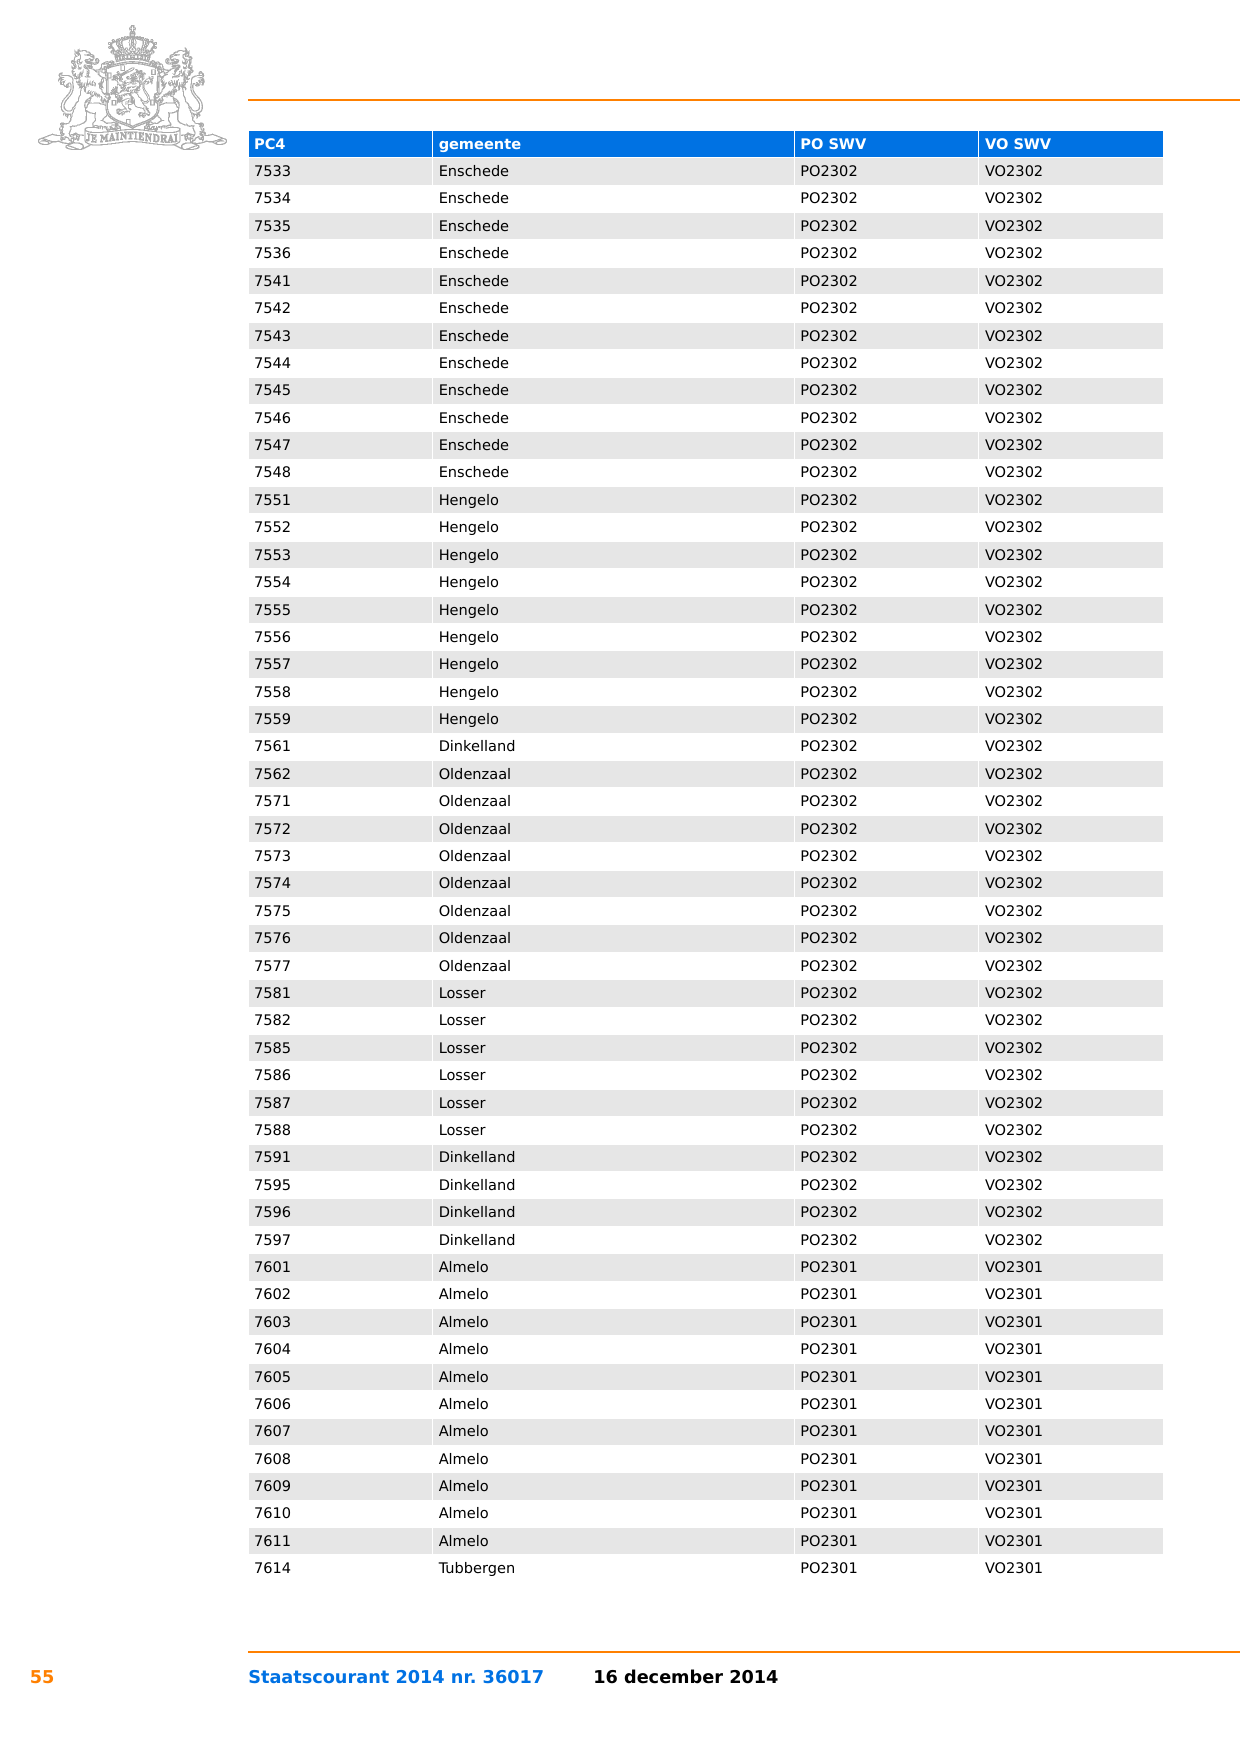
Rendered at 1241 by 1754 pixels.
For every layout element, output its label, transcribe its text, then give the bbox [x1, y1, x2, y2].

table_cell VO2302 [979, 186, 1163, 212]
table_cell 7571 [249, 789, 432, 815]
table_cell 7541 [249, 268, 432, 294]
table_cell 7543 [249, 323, 432, 349]
table_cell 7545 [249, 378, 432, 404]
table_cell PO2301 [795, 1391, 978, 1417]
table_cell PO2302 [795, 871, 978, 897]
table_cell VO2302 [979, 706, 1163, 733]
table_cell VO2302 [979, 1227, 1163, 1253]
table_cell PO2302 [795, 925, 978, 952]
table_cell PO2302 [795, 706, 978, 733]
table_cell VO2302 [979, 487, 1163, 513]
table_cell 7556 [249, 624, 432, 650]
table_cell VO2302 [979, 268, 1163, 294]
table_cell Almelo [433, 1254, 794, 1281]
table_cell Oldenzaal [433, 816, 794, 842]
table_cell Enschede [433, 460, 794, 486]
table_cell Almelo [433, 1364, 794, 1390]
table_cell 7533 [249, 158, 432, 185]
table_cell PO2301 [795, 1309, 978, 1335]
table_cell PO2302 [795, 1117, 978, 1143]
table_cell Losser [433, 1008, 794, 1034]
table_cell VO2302 [979, 953, 1163, 979]
table_cell Enschede [433, 241, 794, 267]
table_cell Enschede [433, 268, 794, 294]
table_cell PO2302 [795, 268, 978, 294]
table_cell Dinkelland [433, 734, 794, 760]
table_cell PO2301 [795, 1254, 978, 1281]
table_cell Enschede [433, 432, 794, 459]
table_cell 7553 [249, 542, 432, 568]
table_cell PO2302 [795, 515, 978, 541]
table_cell Hengelo [433, 542, 794, 568]
table_cell Losser [433, 1117, 794, 1143]
table_cell 7548 [249, 460, 432, 486]
table_cell VO2302 [979, 213, 1163, 239]
table_cell VO2302 [979, 843, 1163, 869]
table_cell Losser [433, 1063, 794, 1089]
table_cell PO2302 [795, 186, 978, 212]
table_cell Hengelo [433, 597, 794, 623]
table_cell 7610 [249, 1501, 432, 1527]
table_cell 7597 [249, 1227, 432, 1253]
table_cell Oldenzaal [433, 871, 794, 897]
table_cell VO2302 [979, 651, 1163, 678]
table_cell 7577 [249, 953, 432, 979]
table_cell 7601 [249, 1254, 432, 1281]
table_cell Oldenzaal [433, 789, 794, 815]
table_cell VO2302 [979, 980, 1163, 1007]
table_cell Oldenzaal [433, 953, 794, 979]
table_cell 7581 [249, 980, 432, 1007]
table_cell PO2302 [795, 241, 978, 267]
table_cell PO2302 [795, 213, 978, 239]
table_cell 7561 [249, 734, 432, 760]
table_cell Enschede [433, 405, 794, 431]
table_cell Almelo [433, 1419, 794, 1445]
table_cell 7554 [249, 569, 432, 596]
table_cell Enschede [433, 295, 794, 322]
table_cell VO2302 [979, 350, 1163, 376]
table_cell VO2302 [979, 734, 1163, 760]
table_cell PO2302 [795, 432, 978, 459]
table_cell Hengelo [433, 651, 794, 678]
table_cell 7606 [249, 1391, 432, 1417]
table_cell PO2302 [795, 350, 978, 376]
table_cell Oldenzaal [433, 925, 794, 952]
table_cell PO2302 [795, 542, 978, 568]
table_cell 7595 [249, 1172, 432, 1198]
table_cell VO2301 [979, 1364, 1163, 1390]
table_cell PO2302 [795, 651, 978, 678]
table_cell Hengelo [433, 679, 794, 705]
table_cell 7547 [249, 432, 432, 459]
table_cell Losser [433, 1090, 794, 1116]
table_cell PO2301 [795, 1528, 978, 1554]
table_cell VO2302 [979, 1035, 1163, 1061]
table_header gemeente [433, 131, 794, 157]
table_cell VO2301 [979, 1282, 1163, 1308]
table_cell 7607 [249, 1419, 432, 1445]
table_cell 7534 [249, 186, 432, 212]
table_cell Almelo [433, 1391, 794, 1417]
table_cell PO2302 [795, 295, 978, 322]
table_cell 7614 [249, 1556, 432, 1582]
table_cell Dinkelland [433, 1227, 794, 1253]
table_cell Hengelo [433, 706, 794, 733]
table_cell PO2302 [795, 158, 978, 185]
table_cell PO2301 [795, 1282, 978, 1308]
table_cell PO2302 [795, 405, 978, 431]
table_cell Enschede [433, 213, 794, 239]
table_cell Losser [433, 980, 794, 1007]
table_cell VO2302 [979, 1117, 1163, 1143]
table_cell PO2302 [795, 460, 978, 486]
table_cell PO2302 [795, 734, 978, 760]
table_cell VO2302 [979, 624, 1163, 650]
table_cell Almelo [433, 1501, 794, 1527]
table_cell PO2302 [795, 1199, 978, 1226]
table_cell Almelo [433, 1336, 794, 1363]
table_cell 7576 [249, 925, 432, 952]
table_cell PO2302 [795, 1145, 978, 1171]
table_cell 7551 [249, 487, 432, 513]
table_cell PO2302 [795, 624, 978, 650]
table_cell VO2302 [979, 405, 1163, 431]
table_cell Oldenzaal [433, 761, 794, 787]
table_cell 7558 [249, 679, 432, 705]
table_cell 7536 [249, 241, 432, 267]
table_cell 7602 [249, 1282, 432, 1308]
table_cell 7611 [249, 1528, 432, 1554]
table_cell PO2302 [795, 953, 978, 979]
table_cell 7588 [249, 1117, 432, 1143]
table_cell VO2302 [979, 789, 1163, 815]
table_cell VO2302 [979, 158, 1163, 185]
table_cell VO2302 [979, 1090, 1163, 1116]
table_cell PO2302 [795, 1008, 978, 1034]
table_cell 7575 [249, 898, 432, 924]
table_cell 7604 [249, 1336, 432, 1363]
table_cell Hengelo [433, 487, 794, 513]
table_cell Oldenzaal [433, 843, 794, 869]
table_cell Enschede [433, 323, 794, 349]
table_cell 7585 [249, 1035, 432, 1061]
table_cell Hengelo [433, 515, 794, 541]
table_cell 7582 [249, 1008, 432, 1034]
table_cell VO2301 [979, 1501, 1163, 1527]
table_cell Dinkelland [433, 1172, 794, 1198]
table_cell PO2302 [795, 487, 978, 513]
table_cell PO2302 [795, 1227, 978, 1253]
table_cell 7555 [249, 597, 432, 623]
table_cell Hengelo [433, 624, 794, 650]
table_cell VO2302 [979, 460, 1163, 486]
table_cell 7609 [249, 1473, 432, 1500]
table_cell VO2302 [979, 323, 1163, 349]
picture [38, 25, 227, 150]
table_cell Dinkelland [433, 1145, 794, 1171]
table_cell Losser [433, 1035, 794, 1061]
table_cell VO2302 [979, 1063, 1163, 1089]
table_cell VO2302 [979, 378, 1163, 404]
table_cell 7557 [249, 651, 432, 678]
table_cell VO2302 [979, 925, 1163, 952]
table_cell 7546 [249, 405, 432, 431]
table_cell PO2302 [795, 898, 978, 924]
table_cell 7596 [249, 1199, 432, 1226]
table_cell PO2302 [795, 980, 978, 1007]
table_cell PO2302 [795, 378, 978, 404]
table_cell PO2301 [795, 1556, 978, 1582]
table_cell PO2302 [795, 569, 978, 596]
table_cell 7562 [249, 761, 432, 787]
table_cell VO2302 [979, 679, 1163, 705]
table_cell PO2302 [795, 1172, 978, 1198]
table_header VO SWV [979, 131, 1163, 157]
table_cell VO2302 [979, 1199, 1163, 1226]
table_cell VO2301 [979, 1254, 1163, 1281]
table_cell PO2302 [795, 1090, 978, 1116]
table_cell 7587 [249, 1090, 432, 1116]
table_cell PO2302 [795, 1063, 978, 1089]
table_cell VO2301 [979, 1419, 1163, 1445]
table_cell PO2302 [795, 1035, 978, 1061]
table_cell Hengelo [433, 569, 794, 596]
table_cell 7591 [249, 1145, 432, 1171]
table_cell VO2302 [979, 1145, 1163, 1171]
table_cell 7572 [249, 816, 432, 842]
table_cell VO2302 [979, 871, 1163, 897]
table_cell Enschede [433, 378, 794, 404]
table_cell Enschede [433, 350, 794, 376]
table_cell Almelo [433, 1309, 794, 1335]
table_cell VO2302 [979, 597, 1163, 623]
table_cell VO2302 [979, 542, 1163, 568]
table_cell 7544 [249, 350, 432, 376]
table_cell 7608 [249, 1446, 432, 1472]
table_cell Almelo [433, 1446, 794, 1472]
table_cell 7603 [249, 1309, 432, 1335]
table_cell VO2302 [979, 761, 1163, 787]
table_cell VO2301 [979, 1391, 1163, 1417]
table_cell VO2302 [979, 432, 1163, 459]
table_cell VO2301 [979, 1446, 1163, 1472]
table_cell Almelo [433, 1528, 794, 1554]
table_cell PO2302 [795, 323, 978, 349]
table_cell PO2302 [795, 789, 978, 815]
table_cell Tubbergen [433, 1556, 794, 1582]
table_cell Almelo [433, 1282, 794, 1308]
table_cell VO2301 [979, 1473, 1163, 1500]
table_cell 7586 [249, 1063, 432, 1089]
table_cell VO2302 [979, 515, 1163, 541]
table_cell PO2301 [795, 1419, 978, 1445]
table_cell VO2302 [979, 569, 1163, 596]
table_cell PO2301 [795, 1336, 978, 1363]
table_cell PO2301 [795, 1446, 978, 1472]
table_cell VO2302 [979, 1008, 1163, 1034]
table_cell VO2302 [979, 241, 1163, 267]
table_cell PO2302 [795, 597, 978, 623]
table_cell PO2302 [795, 761, 978, 787]
table_cell Oldenzaal [433, 898, 794, 924]
table_cell PO2301 [795, 1473, 978, 1500]
table_cell 7573 [249, 843, 432, 869]
table_cell PO2301 [795, 1364, 978, 1390]
table_cell VO2302 [979, 816, 1163, 842]
table_cell 7542 [249, 295, 432, 322]
table_cell PO2302 [795, 679, 978, 705]
table_cell VO2301 [979, 1556, 1163, 1582]
table_cell Almelo [433, 1473, 794, 1500]
table_cell VO2301 [979, 1528, 1163, 1554]
table_cell VO2301 [979, 1309, 1163, 1335]
table_cell VO2301 [979, 1336, 1163, 1363]
table_cell Enschede [433, 186, 794, 212]
table_cell Enschede [433, 158, 794, 185]
table_header PO SWV [795, 131, 978, 157]
table_cell 7574 [249, 871, 432, 897]
table_cell Dinkelland [433, 1199, 794, 1226]
table_cell 7552 [249, 515, 432, 541]
table_cell 7559 [249, 706, 432, 733]
table_cell PO2302 [795, 843, 978, 869]
table_cell 7535 [249, 213, 432, 239]
table_header PC4 [249, 131, 432, 157]
table_cell VO2302 [979, 1172, 1163, 1198]
table_cell VO2302 [979, 295, 1163, 322]
table_cell PO2301 [795, 1501, 978, 1527]
table_cell VO2302 [979, 898, 1163, 924]
table_cell 7605 [249, 1364, 432, 1390]
table_cell PO2302 [795, 816, 978, 842]
